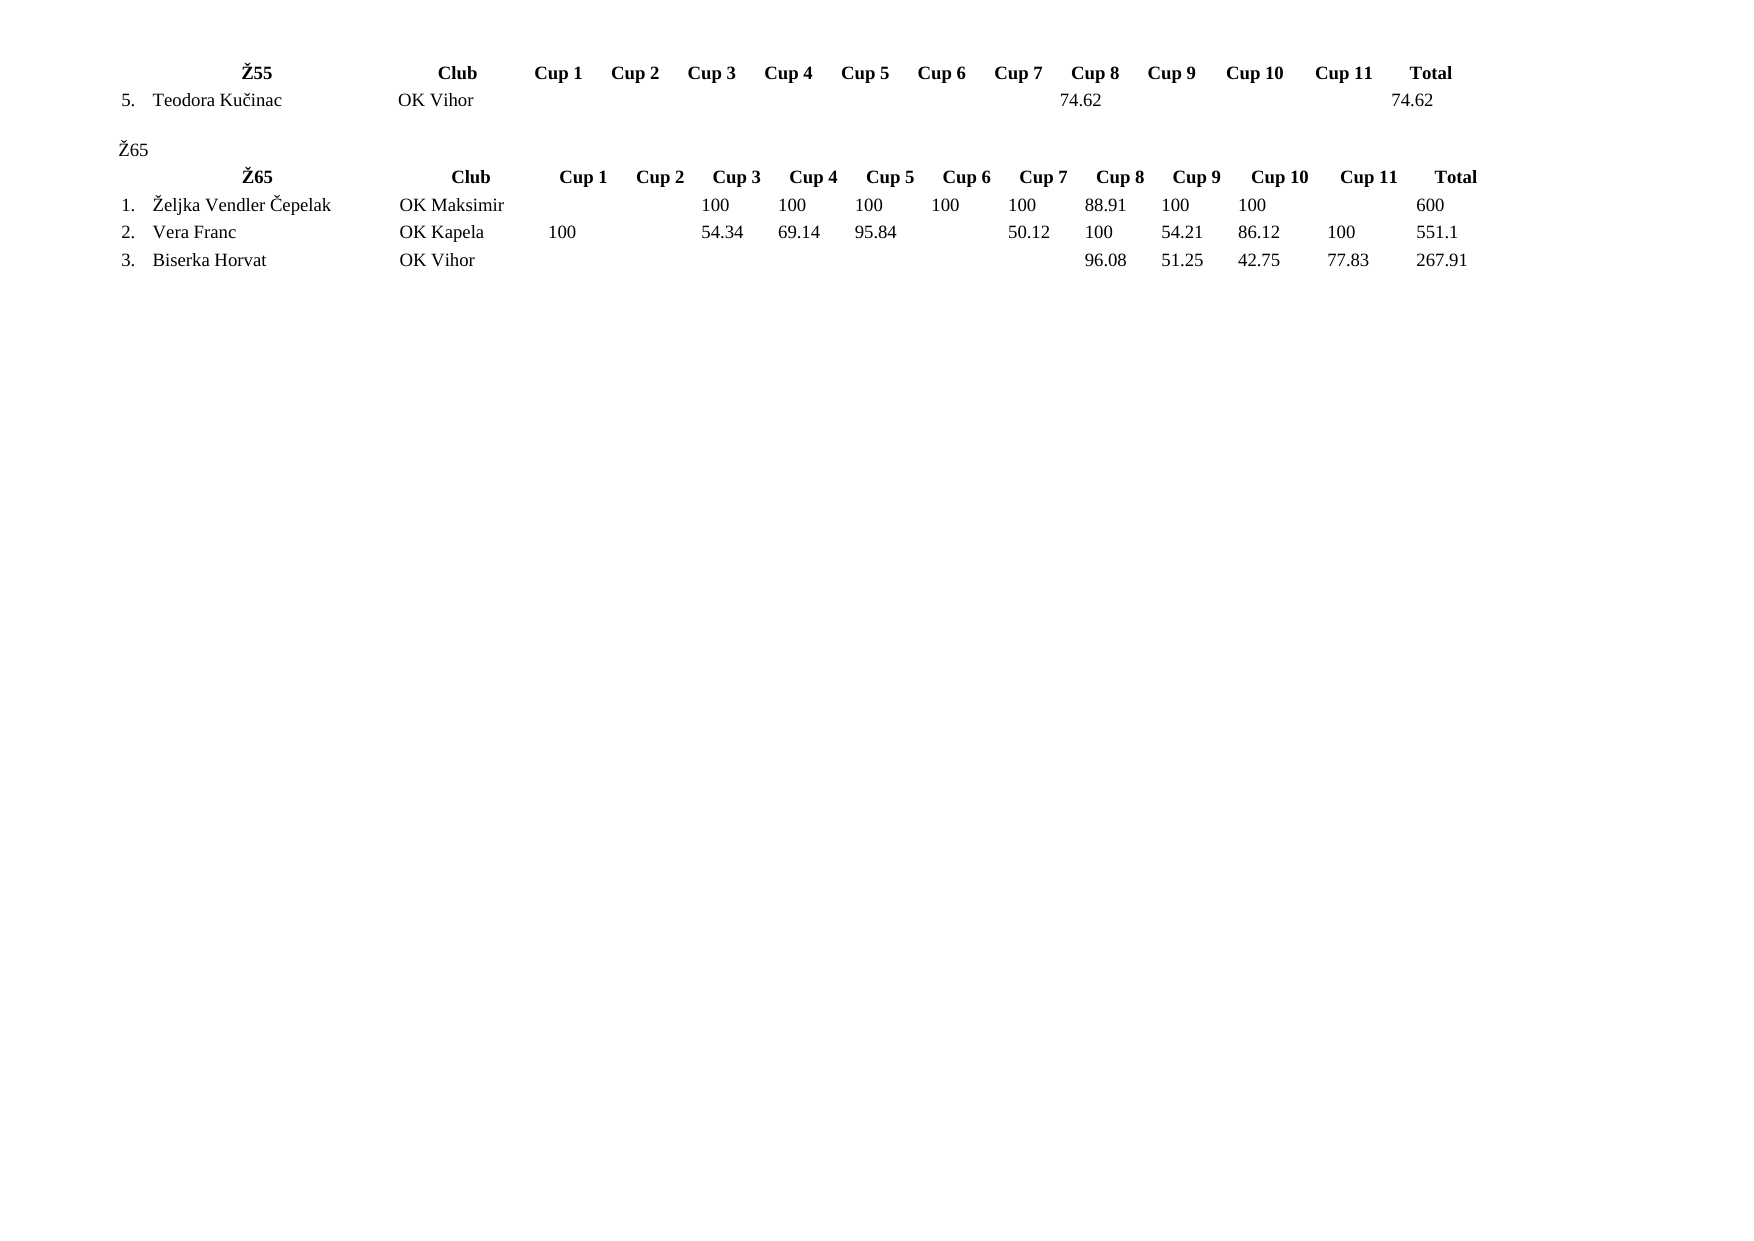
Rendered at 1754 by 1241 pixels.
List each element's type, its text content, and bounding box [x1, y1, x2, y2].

table_cell 100 [1158, 191, 1235, 218]
table_header Cup 5 [827, 59, 903, 86]
table_header Cup 9 [1133, 59, 1210, 86]
table_cell Biserka Horvat [150, 246, 396, 273]
table_cell 3. [118, 246, 149, 273]
table_cell OK Vihor [396, 246, 545, 273]
table_cell 77.83 [1324, 246, 1413, 273]
table_cell 54.34 [698, 218, 775, 246]
table_cell 1. [118, 191, 149, 218]
table_cell 100 [928, 191, 1005, 218]
table_header Cup 4 [750, 59, 827, 86]
table_cell [673, 86, 750, 114]
table_header Cup 10 [1235, 164, 1324, 191]
table_cell OK Vihor [395, 86, 520, 114]
table_cell 96.08 [1082, 246, 1158, 273]
table_cell 100 [1235, 191, 1324, 218]
table_cell Vera Franc [150, 218, 396, 246]
table_header Cup 11 [1324, 164, 1413, 191]
table_cell 54.21 [1158, 218, 1235, 246]
table_cell [1324, 191, 1413, 218]
table_header Total [1413, 164, 1498, 191]
table_cell 74.62 [1388, 86, 1473, 114]
table_cell [1210, 86, 1299, 114]
table_cell 42.75 [1235, 246, 1324, 273]
table_cell 100 [1324, 218, 1413, 246]
table_cell 74.62 [1057, 86, 1133, 114]
table_cell OK Kapela [396, 218, 545, 246]
table_cell 267.91 [1413, 246, 1498, 273]
table_cell 2. [118, 218, 149, 246]
table_header Ž65 [118, 164, 396, 191]
table_cell 100 [698, 191, 775, 218]
table_cell 5. [118, 86, 149, 114]
table_header Club [396, 164, 545, 191]
text Ž65 [118, 139, 1695, 160]
table_cell 100 [775, 191, 852, 218]
table_cell [903, 86, 980, 114]
table_cell [928, 246, 1005, 273]
table_header Cup 2 [622, 164, 698, 191]
table_cell Teodora Kučinac [150, 86, 395, 114]
table_cell [1133, 86, 1210, 114]
table_header Cup 4 [775, 164, 852, 191]
table_cell [928, 218, 1005, 246]
table_header Club [395, 59, 520, 86]
table_header Cup 6 [928, 164, 1005, 191]
table_cell [545, 191, 622, 218]
table_cell [980, 86, 1057, 114]
table_cell 600 [1413, 191, 1498, 218]
table_cell 100 [545, 218, 622, 246]
table_cell [622, 246, 698, 273]
table_cell 95.84 [852, 218, 928, 246]
table_header Cup 1 [545, 164, 622, 191]
table_header Total [1388, 59, 1473, 86]
table_cell [597, 86, 673, 114]
table_cell 51.25 [1158, 246, 1235, 273]
table_cell Željka Vendler Čepelak [150, 191, 396, 218]
table_header Cup 8 [1057, 59, 1133, 86]
table_cell [622, 191, 698, 218]
table_header Cup 6 [903, 59, 980, 86]
table_cell [698, 246, 775, 273]
table_cell [775, 246, 852, 273]
table_cell 86.12 [1235, 218, 1324, 246]
table_cell [750, 86, 827, 114]
table_header Cup 3 [698, 164, 775, 191]
table_cell [622, 218, 698, 246]
table_cell [520, 86, 597, 114]
table_header Cup 8 [1082, 164, 1158, 191]
table_header Cup 10 [1210, 59, 1299, 86]
table_cell 100 [1005, 191, 1082, 218]
table_header Cup 9 [1158, 164, 1235, 191]
table_header Ž55 [118, 59, 395, 86]
table_header Cup 1 [520, 59, 597, 86]
table_cell 100 [852, 191, 928, 218]
table_header Cup 3 [673, 59, 750, 86]
table_header Cup 11 [1299, 59, 1388, 86]
table_cell 100 [1082, 218, 1158, 246]
table_cell [545, 246, 622, 273]
table_cell [1299, 86, 1388, 114]
table_cell 88.91 [1082, 191, 1158, 218]
table_cell [852, 246, 928, 273]
table_cell 69.14 [775, 218, 852, 246]
table_cell 551.1 [1413, 218, 1498, 246]
table_header Cup 7 [1005, 164, 1082, 191]
table_header Cup 5 [852, 164, 928, 191]
table_header Cup 2 [597, 59, 673, 86]
table_header Cup 7 [980, 59, 1057, 86]
table_cell [1005, 246, 1082, 273]
table_cell OK Maksimir [396, 191, 545, 218]
table_cell 50.12 [1005, 218, 1082, 246]
table_cell [827, 86, 903, 114]
